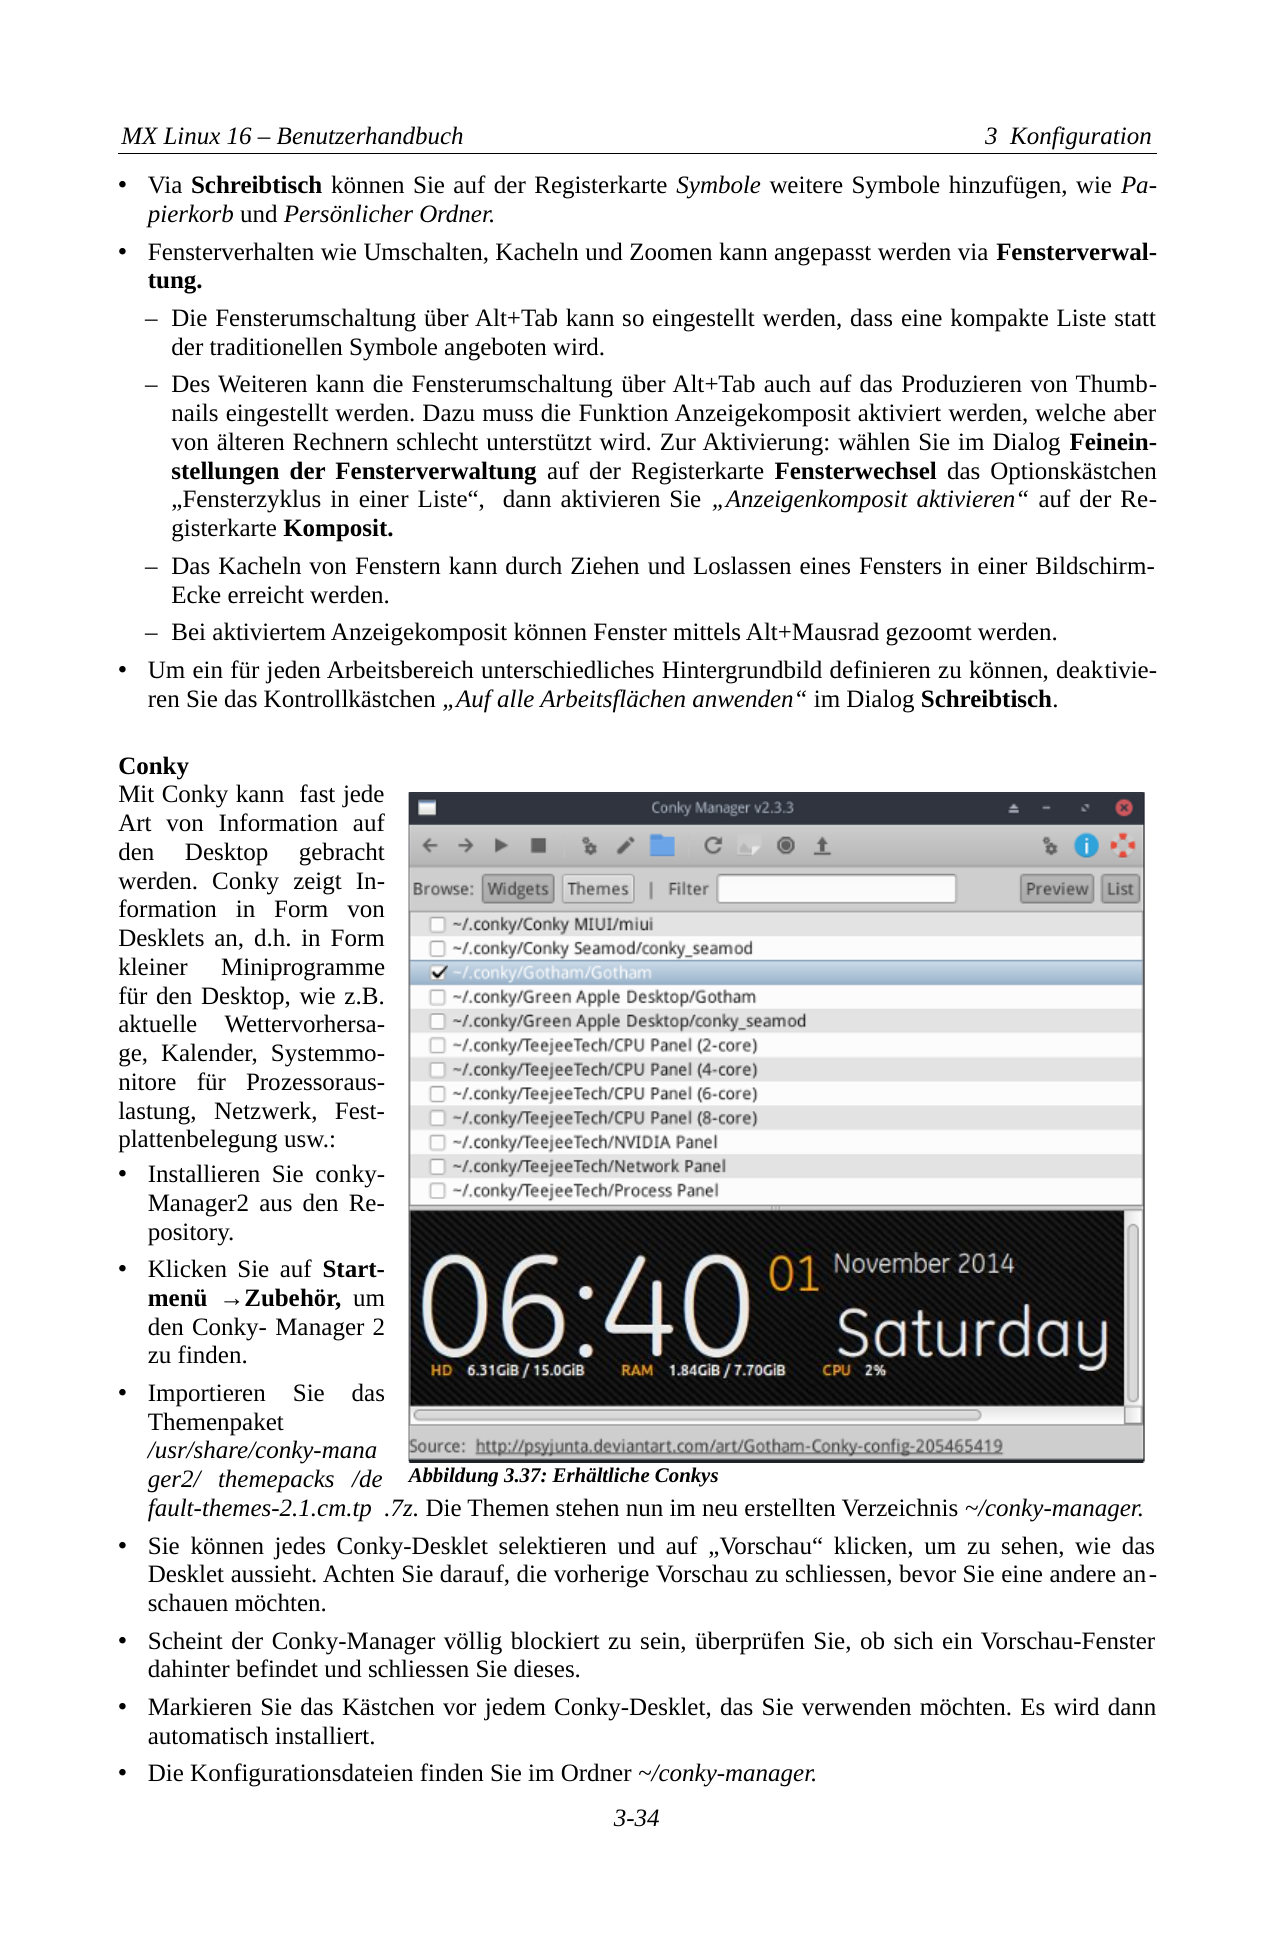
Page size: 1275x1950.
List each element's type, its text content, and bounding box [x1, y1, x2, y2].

list Klicken Sie auf Start­me­nü →Zube­hör, um den Conky- Ma­na­ger 2 zu finden. [118, 1254, 408, 1369]
list Fensterverhalten wie Umschalten, Kacheln und Zoomen kann angepasst werden via Fenster­ver­wal­tung. [118, 237, 1157, 294]
text Abbildung 3.37: Erhältliche Conkys [408, 1463, 1144, 1487]
list Sie können jedes Conky-Desklet selektieren und auf „Vorschau“ klicken, um zu sehen, wie das Desk­let aussieht. Achten Sie darauf, die vorherige Vorschau zu schliessen, bevor Sie eine andere an­schau­en möchten. [118, 1531, 1157, 1617]
list Scheint der Conky-Manager völlig blockiert zu sein, überprüfen Sie, ob sich ein Vorschau-Fenster da­hin­ter befindet und schliessen Sie dieses. [118, 1626, 1157, 1683]
text Conky [118, 751, 1157, 779]
list Installieren Sie con­ky-Manager2 aus den Re­po­si­tory. [118, 1159, 408, 1245]
list Via Schreibtisch können Sie auf der Registerkarte Symbole weitere Symbole hinzufügen, wie Pa­pier­korb und Persönlicher Ordner. [118, 171, 1157, 228]
list Des Weiteren kann die Fensterumschaltung über Alt+Tab auch auf das Produzieren von Thumb­nails eingestellt werden. Dazu muss die Funktion Anzeigekomposit aktiviert werden, welche aber von älteren Rechnern schlecht unterstützt wird. Zur Aktivierung: wählen Sie im Dialog Fein­ein­stellungen der Fensterverwaltung auf der Registerkarte Fensterwechsel das Optionskästchen „Fensterzyklus in einer Liste“, dann aktivieren Sie „Anzeigenkomposit aktivieren“ auf der Re­gister­karte Komposit. [145, 369, 1157, 542]
list Importieren Sie das The­menpaket /usr/share/conky-mana ger2/ themepacks /de fault-themes-2.1.cm.tp .7z. Die Themen stehen nun im neu erstellten Verzeichnis ~/conky-manager. [118, 1378, 1157, 1522]
list Die Fensterumschaltung über Alt+Tab kann so eingestellt werden, dass eine kompakte Liste statt der traditionellen Symbole angeboten wird. [145, 303, 1157, 361]
list Bei aktiviertem Anzeigekomposit können Fenster mittels Alt+Mausrad gezoomt werden. [145, 617, 1157, 646]
list Markieren Sie das Kästchen vor jedem Conky-Desklet, das Sie verwenden möchten. Es wird dann au­to­matisch installiert. [118, 1692, 1157, 1750]
picture [408, 792, 1145, 1463]
text Mit Conky kann fast jede Art von Informa­tion auf den Desktop gebracht wer­den. Con­ky zeigt In­for­ma­tion in Form von Desk­lets an, d.h. in Form kleiner Mini­pro­gramme für den Desk­top, wie z.B. aktuelle Wettervorher­sa­ge, Kalender, Sys­tem­mo­nitore für Pro­zes­sor­aus­lastung, Netz­werk, Fest­plat­ten­be­legung usw.: [118, 779, 1157, 1153]
list Um ein für jeden Arbeitsbereich unterschiedliches Hintergrundbild definieren zu können, deak­ti­vie­ren Sie das Kontrollkästchen „Auf alle Arbeitsflächen anwenden“ im Dialog Schreibtisch. [118, 655, 1157, 712]
list Die Konfigurationsdateien finden Sie im Ordner ~/conky-manager. [118, 1758, 1157, 1787]
list Das Kacheln von Fenstern kann durch Ziehen und Loslassen eines Fensters in einer Bildschirm-Ecke erreicht werden. [145, 551, 1157, 608]
